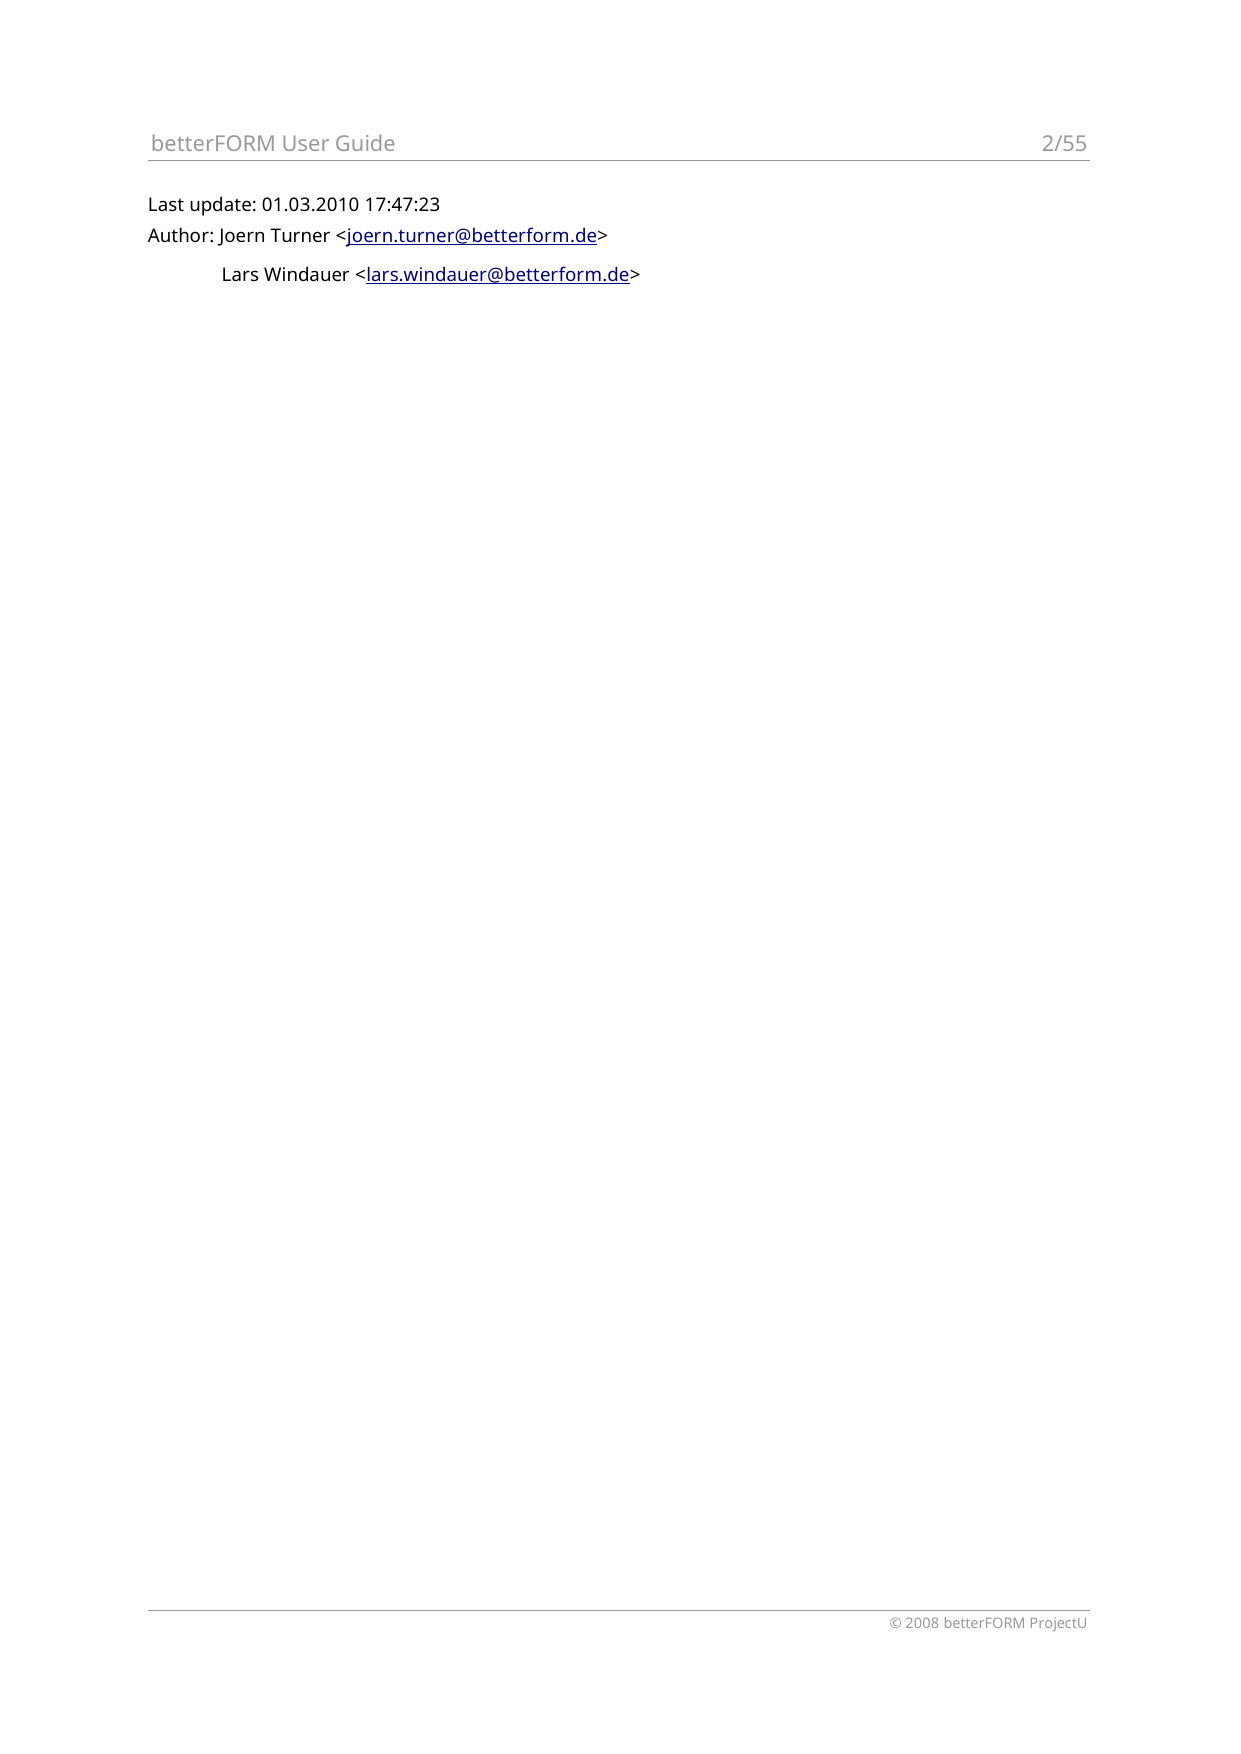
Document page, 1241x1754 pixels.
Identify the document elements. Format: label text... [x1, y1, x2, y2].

text Last update: 01.03.2010 17:47:24 Author: Joern Turner <joern.turner@betterform.de> [148, 191, 1090, 248]
text Lars Windauer <lars.windauer@betterform.de> [148, 261, 1090, 287]
